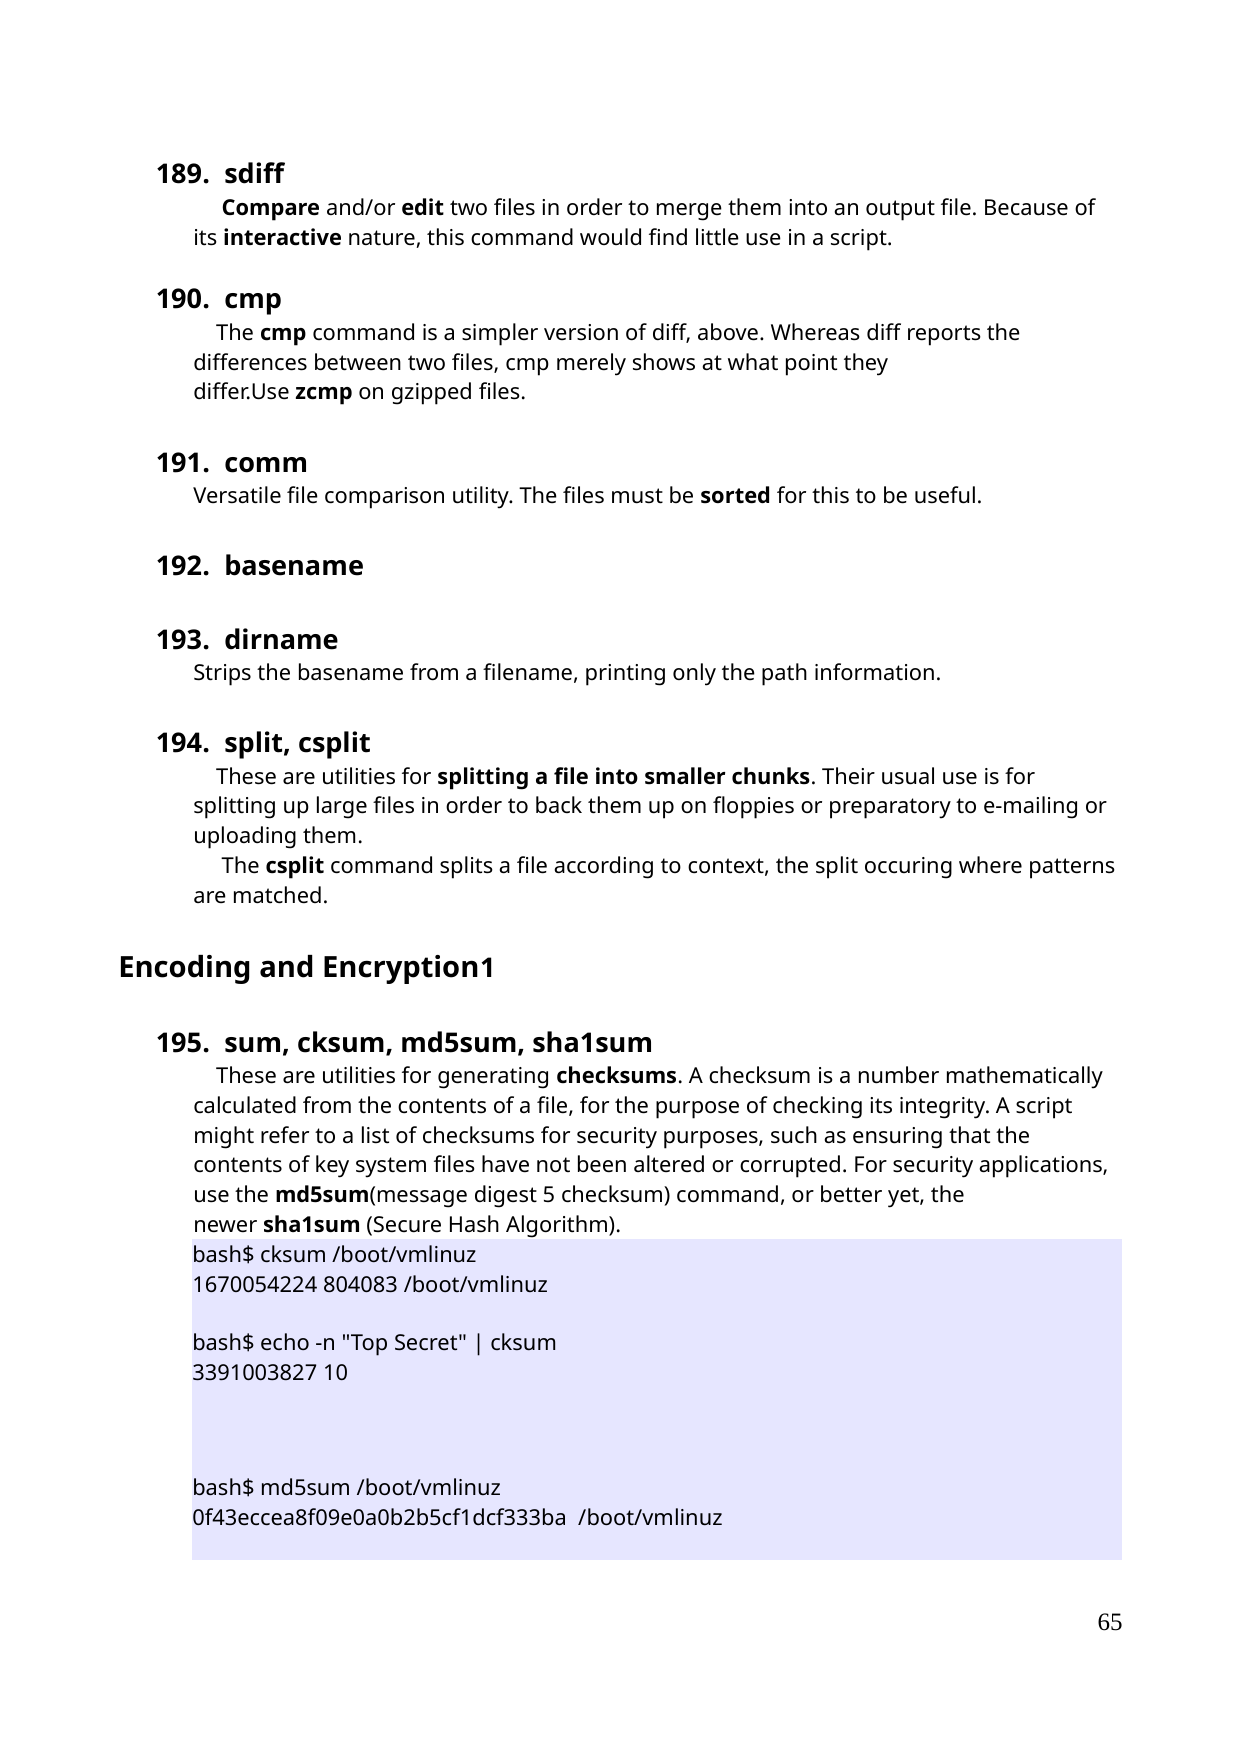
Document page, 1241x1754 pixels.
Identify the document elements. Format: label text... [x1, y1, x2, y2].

list These are utilities for splitting a file into smaller chunks. Their usual use is for splitting up large files in order to back them up on floppies or preparatory to e-mailing or uploading them. [156, 761, 1122, 850]
list sdiff [156, 155, 1122, 192]
list 3391003827 10 [192, 1357, 1122, 1386]
list The cmp command is a simpler version of diff, above. Whereas diff reports the differences between two files, cmp merely shows at what point they differ.Use zcmp on gzipped files. [156, 317, 1122, 406]
list dirname [156, 620, 1122, 657]
list These are utilities for generating checksums. A checksum is a number mathematically calculated from the contents of a file, for the purpose of checking its integrity. A script might refer to a list of checksums for security purposes, such as ensuring that the contents of key system files have not been altered or corrupted. For security applications, use the md5sum(message digest 5 checksum) command, or better yet, the newer sha1sum (Secure Hash Algorithm). [156, 1060, 1122, 1239]
list The csplit command splits a file according to context, the split occuring where patterns are matched. [156, 850, 1122, 910]
list cmp [156, 280, 1122, 317]
list basename [156, 547, 1122, 583]
list bash$ cksum /boot/vmlinuz [192, 1239, 1122, 1268]
list comm [156, 443, 1122, 480]
list bash$ md5sum /boot/vmlinuz [192, 1472, 1122, 1501]
list sum, cksum, md5sum, sha1sum [156, 1023, 1122, 1060]
list bash$ echo -n "Top Secret" | cksum [192, 1327, 1122, 1357]
list 1670054224 804083 /boot/vmlinuz [192, 1268, 1122, 1298]
list 0f43eccea8f09e0a0b2b5cf1dcf333ba /boot/vmlinuz [192, 1501, 1122, 1531]
list Strips the basename from a filename, printing only the path information. [156, 657, 1122, 687]
text Encoding and Encryption1 [118, 947, 1122, 986]
list Compare and/or edit two files in order to merge them into an output file. Because of its interactive nature, this command would find little use in a script. [156, 192, 1122, 251]
list Versatile file comparison utility. The files must be sorted for this to be useful. [156, 480, 1122, 510]
list split, csplit [156, 724, 1122, 761]
